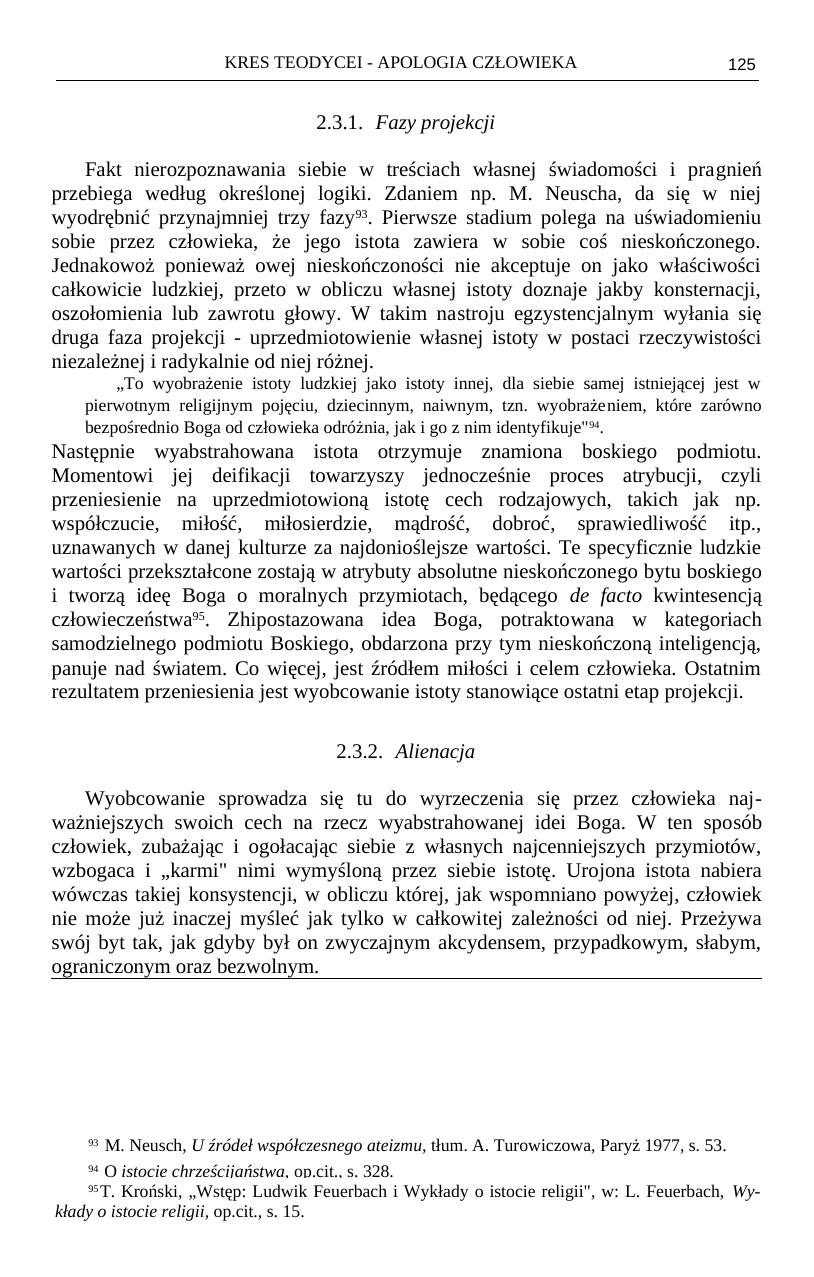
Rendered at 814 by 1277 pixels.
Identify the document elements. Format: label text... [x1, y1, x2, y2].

text Następnie wyabstrahowana istota otrzymuje znamiona boskiego podmiotu. Momentowi jej deifikacji towarzyszy jednocześnie proces atrybucji, czyli przeniesienie na uprzedmiotowioną istotę cech rodzajowych, takich jak np. współczucie, miłość, miłosierdzie, mądrość, dobroć, sprawiedliwość itp., uznawanych w danej kulturze za najdonioślejsze wartości. Te specyficznie ludzkie wartości przekształcone zostają w atrybuty absolutne nieskończone­go bytu boskiego i tworzą ideę Boga o moralnych przymiotach, będącego de facto kwintesencją człowieczeństwa95. Zhipostazowana idea Boga, potrakto­wana w kategoriach samodzielnego podmiotu Boskiego, obdarzona przy tym nieskończoną inteligencją, panuje nad światem. Co więcej, jest źródłem miłości i celem człowieka. Ostatnim rezultatem przeniesienia jest wyobco­wanie istoty stanowiące ostatni etap projekcji. [51, 439, 762, 703]
text Fakt nierozpoznawania siebie w treściach własnej świadomości i pra­gnień przebiega według określonej logiki. Zdaniem np. M. Neuscha, da się w niej wyodrębnić przynajmniej trzy fazy93. Pierwsze stadium polega na uświadomieniu sobie przez człowieka, że jego istota zawiera w sobie coś nieskończonego. Jednakowoż ponieważ owej nieskończoności nie akceptuje on jako właściwości całkowicie ludzkiej, przeto w obliczu własnej istoty doznaje jakby konsternacji, oszołomienia lub zawrotu głowy. W takim na­stroju egzystencjalnym wyłania się druga faza projekcji - uprzedmiotowie­nie własnej istoty w postaci rzeczywistości niezależnej i radykalnie od niej różnej. [51, 157, 762, 373]
text Wyobcowanie sprowadza się tu do wyrzeczenia się przez człowieka naj­ważniejszych swoich cech na rzecz wyabstrahowanej idei Boga. W ten spo­sób człowiek, zubażając i ogołacając siebie z własnych najcenniejszych przymiotów, wzbogaca i „karmi" nimi wymyśloną przez siebie istotę. Uro­jona istota nabiera wówczas takiej konsystencji, w obliczu której, jak wspo­mniano powyżej, człowiek nie może już inaczej myśleć jak tylko w całkowi­tej zależności od niej. Przeżywa swój byt tak, jak gdyby był on zwyczajnym akcydensem, przypadkowym, słabym, ograniczonym oraz bezwolnym. [51, 786, 762, 978]
text 125 [728, 55, 761, 74]
text 93 M. Neusch, U źródeł współczesnego ateizmu, tłum. A. Turowiczowa, Paryż 1977, s. 53. [55, 1135, 760, 1155]
text „To wyobrażenie istoty ludzkiej jako istoty innej, dla siebie samej istniejącej jest w pierwotnym religijnym pojęciu, dziecinnym, naiwnym, tzn. wyobraże­niem, które zarówno bezpośrednio Boga od człowieka odróżnia, jak i go z nim identyfikuje"94. [85, 373, 762, 437]
text 94 O istocie chrześcijaństwa, op.cit., s. 328. [55, 1161, 760, 1178]
text KRES TEODYCEI - APOLOGIA CZŁOWIEKA [224, 52, 593, 72]
list Alienacja [51, 739, 762, 763]
text 95 T. Kroński, „Wstęp: Ludwik Feuerbach i Wykłady o istocie religii", w: L. Feuerbach, Wy­kłady o istocie religii, op.cit., s. 15. [55, 1181, 760, 1221]
list Fazy projekcji [51, 110, 762, 134]
